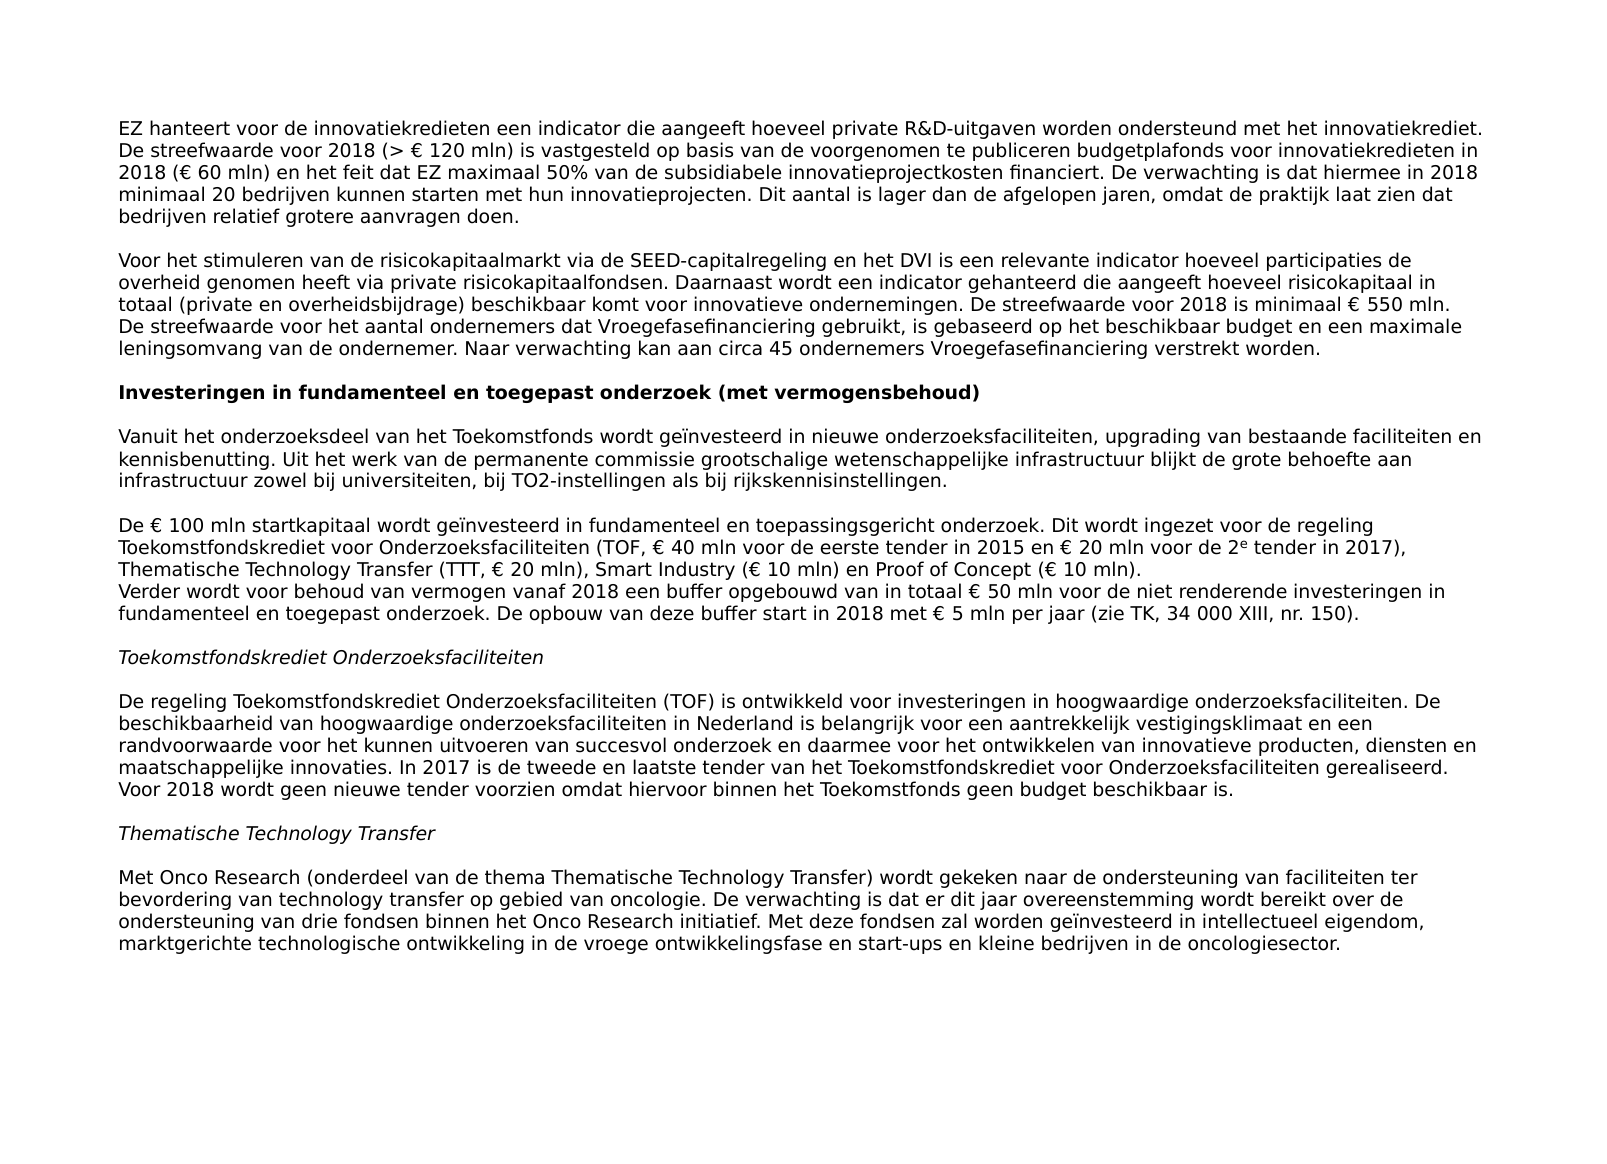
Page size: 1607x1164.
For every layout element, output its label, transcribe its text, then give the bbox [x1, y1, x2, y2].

subtitle Investeringen in fundamenteel en toegepast onderzoek (met vermogensbehoud) [118, 382, 1488, 404]
text Verder wordt voor behoud van vermogen vanaf 2018 een buffer opgebouwd van in totaal € 50 mln voor de niet renderende investeringen in fundamenteel en toegepast onderzoek. De opbouw van deze buffer start in 2018 met € 5 mln per jaar (zie TK, 34 000 XIII, nr. 150). [118, 581, 1488, 624]
text Voor het stimuleren van de risicokapitaalmarkt via de SEED-capitalregeling en het DVI is een relevante indicator hoeveel participaties de overheid genomen heeft via private risicokapitaalfondsen. Daarnaast wordt een indicator gehanteerd die aangeeft hoeveel risicokapitaal in totaal (private en overheidsbijdrage) beschikbaar komt voor innovatieve ondernemingen. De streefwaarde voor 2018 is minimaal € 550 mln. [118, 250, 1488, 316]
text Vanuit het onderzoeksdeel van het Toekomstfonds wordt geïnvesteerd in nieuwe onderzoeksfaciliteiten, upgrading van bestaande faciliteiten en kennisbenutting. Uit het werk van de permanente commissie grootschalige wetenschappelijke infrastructuur blijkt de grote behoefte aan infrastructuur zowel bij universiteiten, bij TO2-instellingen als bij rijkskennisinstellingen. [118, 426, 1488, 492]
subtitle Thematische Technology Transfer [118, 823, 1488, 845]
subtitle Toekomstfondskrediet Onderzoeksfaciliteiten [118, 647, 1488, 669]
text De streefwaarde voor het aantal ondernemers dat Vroegefasefinanciering gebruikt, is gebaseerd op het beschikbaar budget en een maximale leningsomvang van de ondernemer. Naar verwachting kan aan circa 45 ondernemers Vroegefasefinanciering verstrekt worden. [118, 316, 1488, 360]
text De regeling Toekomstfondskrediet Onderzoeksfaciliteiten (TOF) is ontwikkeld voor investeringen in hoogwaardige onderzoeksfaciliteiten. De beschikbaarheid van hoogwaardige onderzoeksfaciliteiten in Nederland is belangrijk voor een aantrekkelijk vestigingsklimaat en een randvoorwaarde voor het kunnen uitvoeren van succesvol onderzoek en daarmee voor het ontwikkelen van innovatieve producten, diensten en maatschappelijke innovaties. In 2017 is de tweede en laatste tender van het Toekomstfondskrediet voor Onderzoeksfaciliteiten gerealiseerd. Voor 2018 wordt geen nieuwe tender voorzien omdat hiervoor binnen het Toekomstfonds geen budget beschikbaar is. [118, 691, 1488, 801]
text De € 100 mln startkapitaal wordt geïnvesteerd in fundamenteel en toepassingsgericht onderzoek. Dit wordt ingezet voor de regeling Toekomstfondskrediet voor Onderzoeksfaciliteiten (TOF, € 40 mln voor de eerste tender in 2015 en € 20 mln voor de 2e tender in 2017), Thematische Technology Transfer (TTT, € 20 mln), Smart Industry (€ 10 mln) en Proof of Concept (€ 10 mln). [118, 514, 1488, 581]
text EZ hanteert voor de innovatiekredieten een indicator die aangeeft hoeveel private R&D-uitgaven worden ondersteund met het innovatiekrediet. De streefwaarde voor 2018 (> € 120 mln) is vastgesteld op basis van de voorgenomen te publiceren budgetplafonds voor innovatiekredieten in 2018 (€ 60 mln) en het feit dat EZ maximaal 50% van de subsidiabele innovatieprojectkosten financiert. De verwachting is dat hiermee in 2018 minimaal 20 bedrijven kunnen starten met hun innovatieprojecten. Dit aantal is lager dan de afgelopen jaren, omdat de praktijk laat zien dat bedrijven relatief grotere aanvragen doen. [118, 118, 1488, 228]
text Met Onco Research (onderdeel van de thema Thematische Technology Transfer) wordt gekeken naar de ondersteuning van faciliteiten ter bevordering van technology transfer op gebied van oncologie. De verwachting is dat er dit jaar overeenstemming wordt bereikt over de ondersteuning van drie fondsen binnen het Onco Research initiatief. Met deze fondsen zal worden geïnvesteerd in intellectueel eigendom, marktgerichte technologische ontwikkeling in de vroege ontwikkelingsfase en start-ups en kleine bedrijven in de oncologiesector. [118, 867, 1488, 955]
